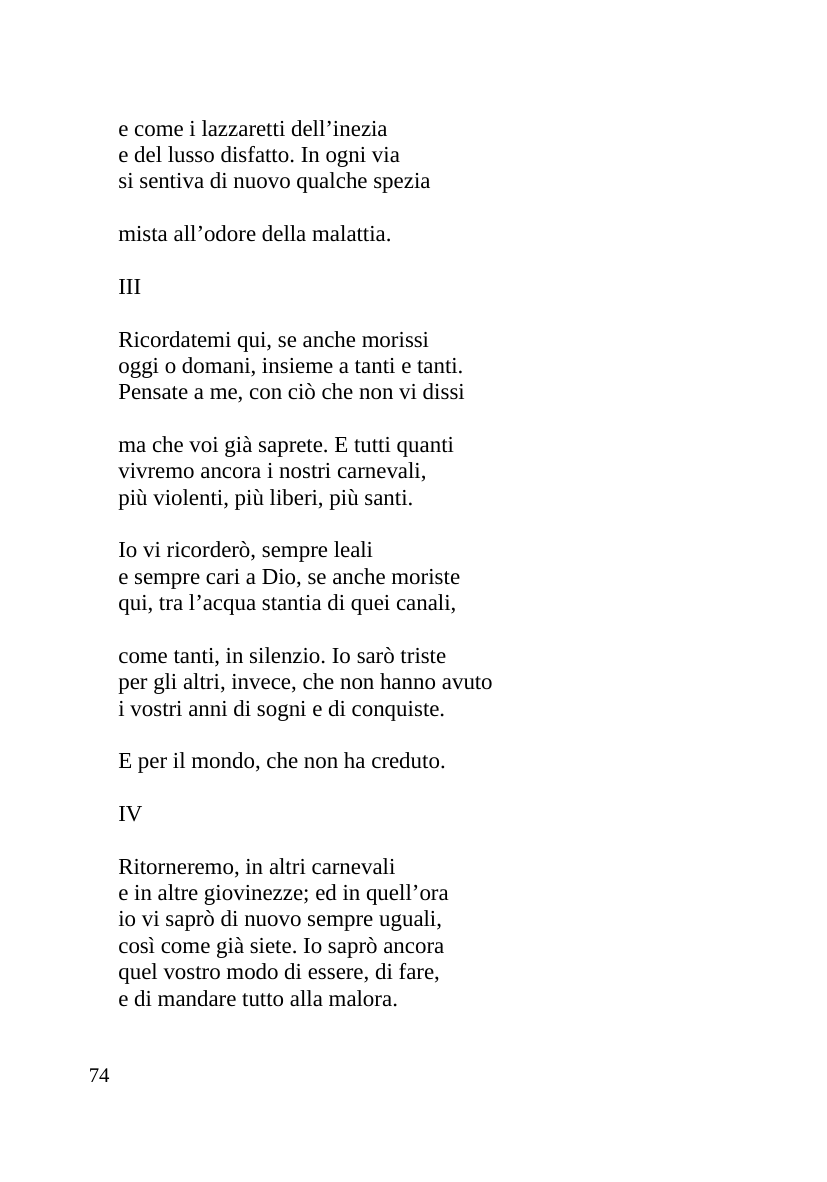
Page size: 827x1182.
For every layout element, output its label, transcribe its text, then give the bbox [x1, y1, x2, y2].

text qui, tra l’acqua stantia di quei canali, [118, 589, 738, 616]
text così come già siete. Io saprò ancora [118, 932, 738, 958]
text io vi saprò di nuovo sempre uguali, [118, 906, 738, 932]
text e di mandare tutto alla malora. [118, 984, 738, 1011]
text mista all’odore della malattia. [118, 220, 738, 247]
text e come i lazzaretti dell’inezia [118, 115, 738, 141]
text E per il mondo, che non ha creduto. [118, 747, 738, 774]
text si sentiva di nuovo qualche spezia [118, 168, 738, 194]
text per gli altri, invece, che non hanno avuto [118, 668, 738, 695]
text Ritorneremo, in altri carnevali [118, 853, 738, 879]
text e sempre cari a Dio, se anche moriste [118, 563, 738, 589]
text ma che voi già saprete. E tutti quanti [118, 431, 738, 457]
text oggi o domani, insieme a tanti e tanti. [118, 352, 738, 378]
text Ricordatemi qui, se anche morissi [118, 326, 738, 352]
text più violenti, più liberi, più santi. [118, 484, 738, 510]
text i vostri anni di sogni e di conquiste. [118, 695, 738, 721]
text IV [118, 800, 738, 826]
text come tanti, in silenzio. Io sarò triste [118, 642, 738, 668]
text vivremo ancora i nostri carnevali, [118, 457, 738, 484]
text quel vostro modo di essere, di fare, [118, 958, 738, 984]
text Io vi ricorderò, sempre leali [118, 537, 738, 563]
text Pensate a me, con ciò che non vi dissi [118, 378, 738, 405]
text e in altre giovinezze; ed in quell’ora [118, 879, 738, 906]
text III [118, 273, 738, 299]
text e del lusso disfatto. In ogni via [118, 141, 738, 168]
